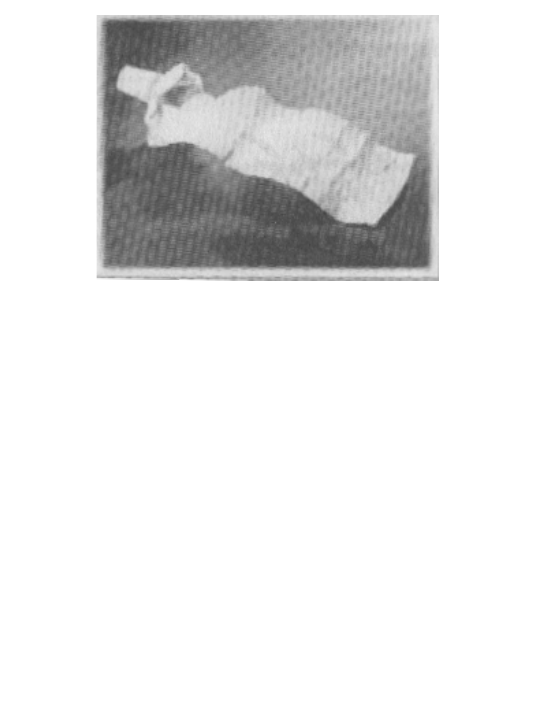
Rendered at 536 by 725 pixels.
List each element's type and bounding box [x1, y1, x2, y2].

picture [96, 15, 439, 281]
